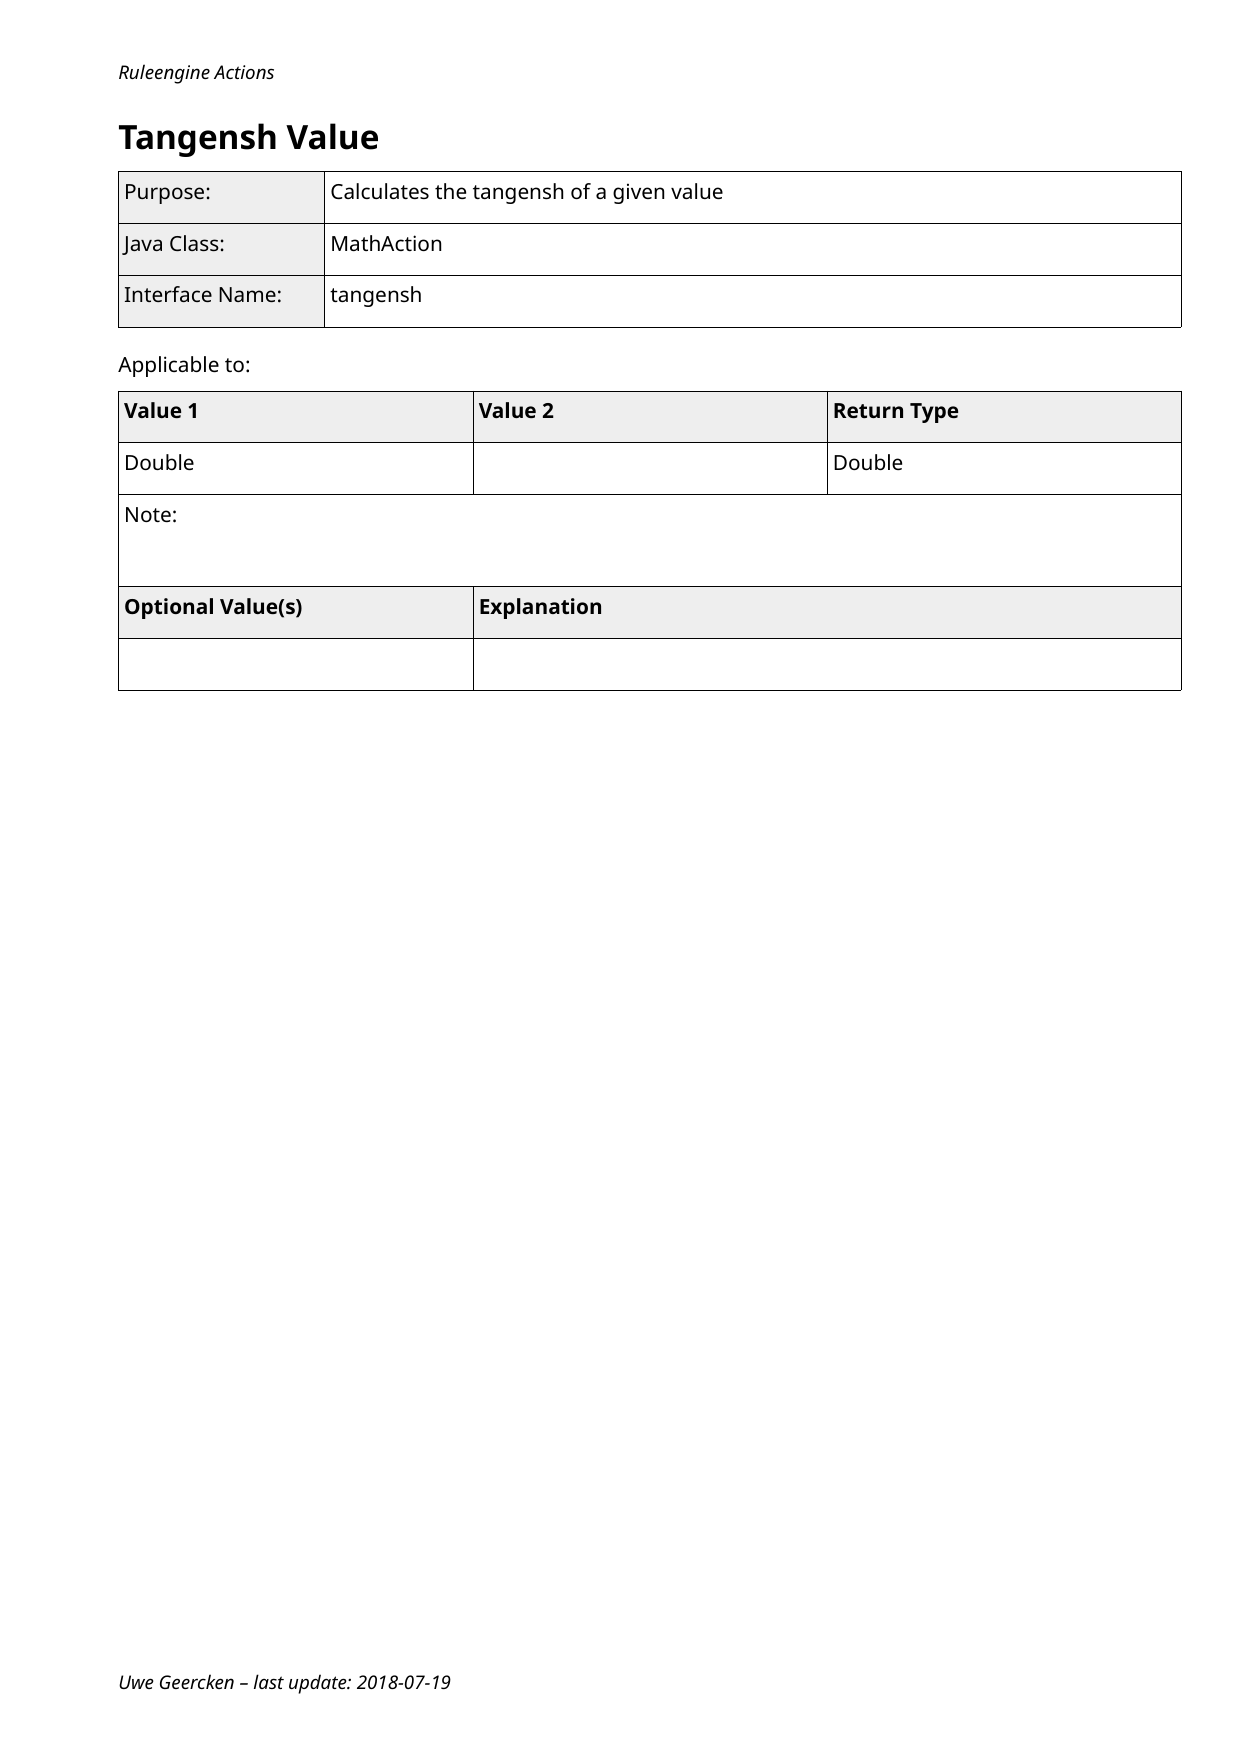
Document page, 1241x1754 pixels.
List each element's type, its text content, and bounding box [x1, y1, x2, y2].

table_cell Optional Value(s) [119, 587, 473, 638]
table_cell Java Class: [119, 224, 324, 275]
text Applicable to: [118, 350, 1181, 379]
table_header Value 1 [119, 392, 473, 442]
table_header Return Type [828, 392, 1181, 442]
text Tangensh Value [118, 114, 1181, 159]
table_cell Note: [119, 495, 1181, 586]
table_header Purpose: [119, 172, 324, 223]
table_cell tangensh [325, 276, 1181, 327]
table_cell [474, 639, 1181, 689]
table_header Calculates the tangensh of a given value [325, 172, 1181, 223]
table_cell Double [119, 443, 473, 494]
table_cell [119, 639, 473, 689]
table_cell Double [828, 443, 1181, 494]
table_cell Interface Name: [119, 276, 324, 327]
table_cell Explanation [474, 587, 1181, 638]
table_cell MathAction [325, 224, 1181, 275]
table_header Value 2 [474, 392, 827, 442]
table_cell [474, 443, 827, 494]
